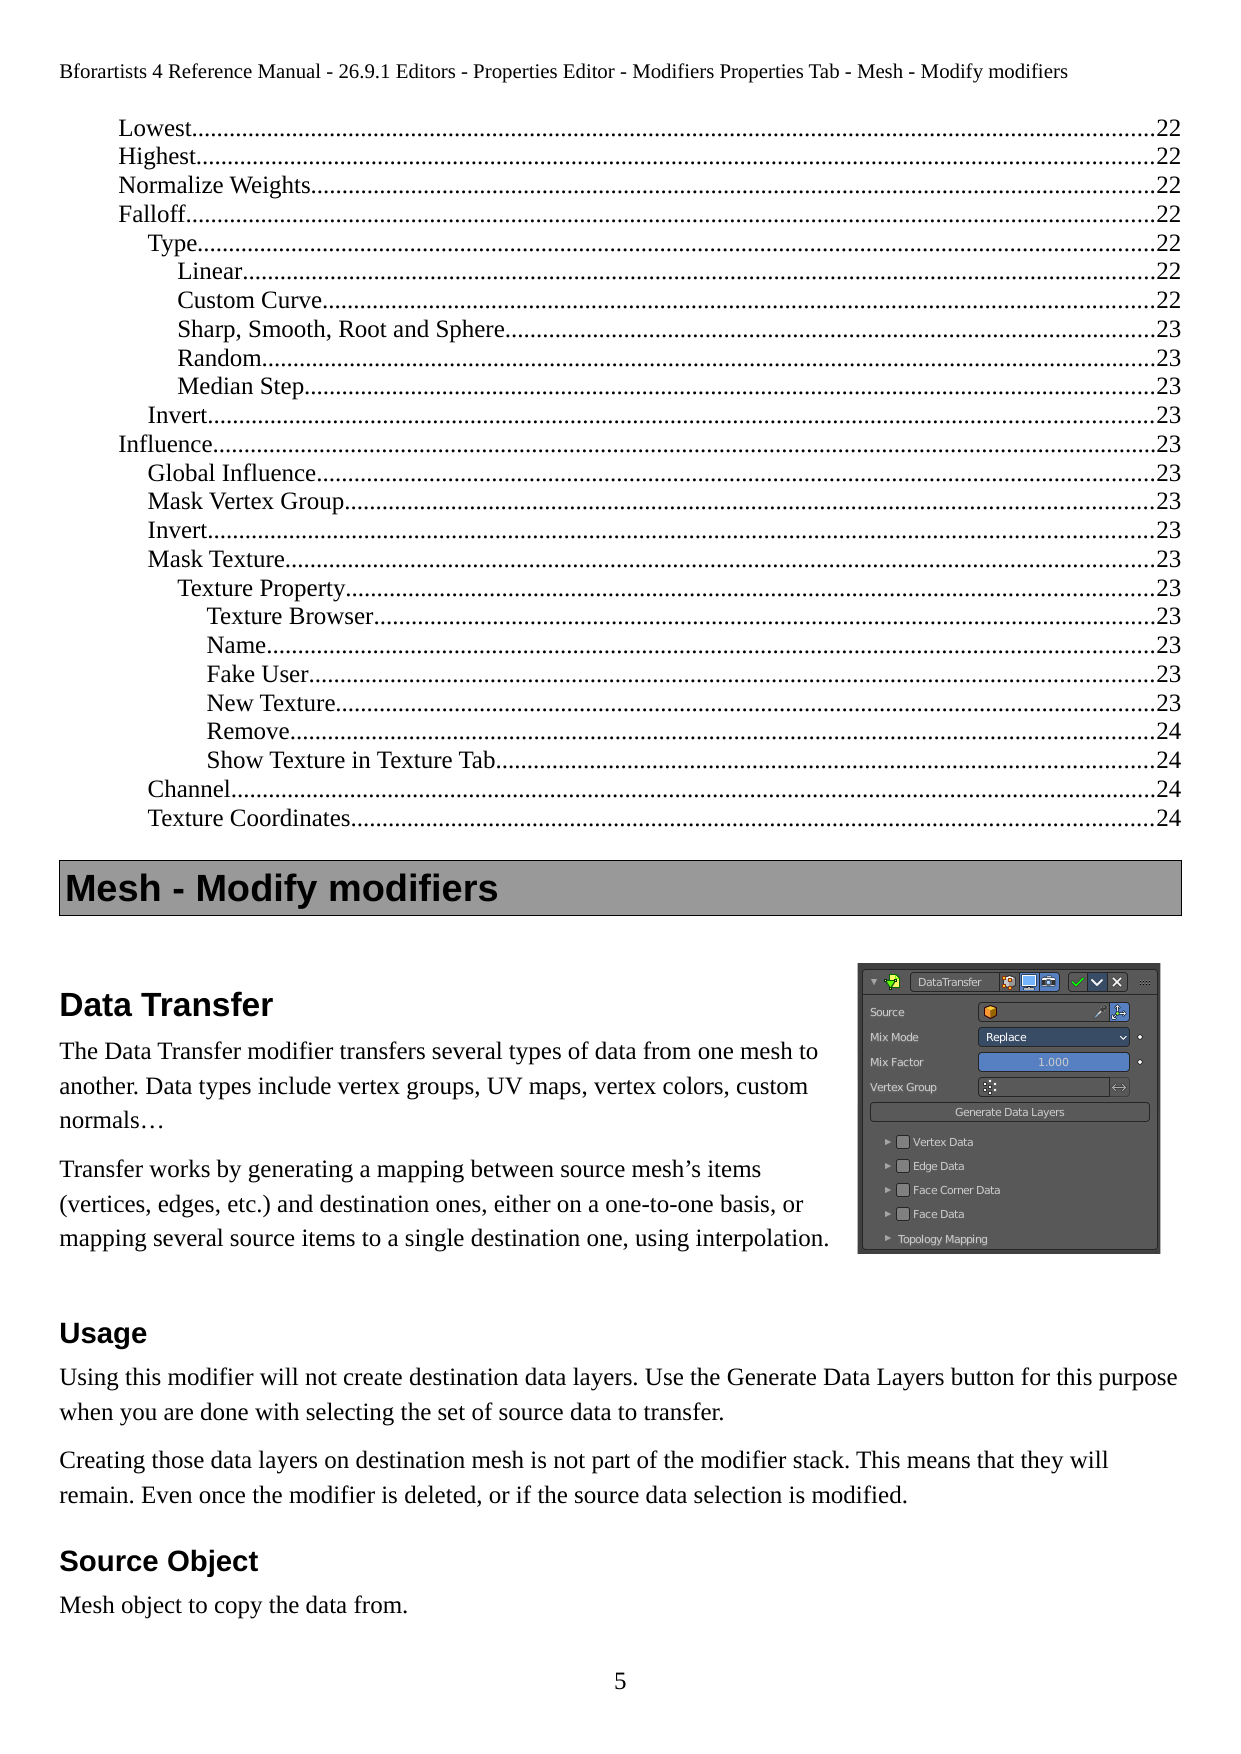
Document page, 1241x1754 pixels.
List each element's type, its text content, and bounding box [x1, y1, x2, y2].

picture [857, 963, 1161, 1254]
text Invert 23 [147, 515, 1181, 544]
text Using this modifier will not create destination data layers. Use the Generate Data Layers button for this purpose when you are done with selecting the set of source data to transfer. [59, 1362, 1181, 1425]
subtitle Source Object [59, 1544, 1181, 1577]
text Texture Coordinates 24 [147, 803, 1181, 831]
text Custom Curve 22 [177, 285, 1181, 314]
text Invert 23 [147, 400, 1181, 429]
text Mesh object to copy the data from. [59, 1590, 1181, 1619]
text Show Texture in Texture Tab 24 [206, 745, 1181, 774]
text Transfer works by generating a mapping between source mesh’s items (vertices, edges, etc.) and destination ones, either on a one-to-one basis, or mapping several source items to a single destination one, using interpolation. [59, 1154, 857, 1252]
text Texture Property 23 [177, 573, 1181, 601]
text Lowest 22 [118, 113, 1181, 141]
subtitle Data Transfer [59, 985, 857, 1024]
text Type 22 [147, 228, 1181, 256]
text Texture Browser 23 [206, 601, 1181, 630]
text Falloff 22 [118, 199, 1181, 228]
text Mask Texture 23 [147, 544, 1181, 573]
text Linear 22 [177, 256, 1181, 285]
text Creating those data layers on destination mesh is not part of the modifier stack. This means that they will remain. Even once the modifier is deleted, or if the source data selection is modified. [59, 1446, 1181, 1509]
text Influence 23 [118, 429, 1181, 458]
text Fake User 23 [206, 659, 1181, 688]
subtitle [1161, 985, 1181, 1024]
text New Texture 23 [206, 688, 1181, 716]
text Random 23 [177, 343, 1181, 371]
text Normalize Weights 22 [118, 170, 1181, 199]
text Global Influence 23 [147, 458, 1181, 486]
table_header Mesh - Modify modifiers [60, 861, 1181, 915]
text Name 23 [206, 630, 1181, 659]
text Sharp, Smooth, Root and Sphere 23 [177, 314, 1181, 343]
text Channel 24 [147, 774, 1181, 803]
subtitle Usage [59, 1316, 1181, 1349]
text Remove 24 [206, 716, 1181, 745]
text Mask Vertex Group 23 [147, 486, 1181, 515]
text Highest 22 [118, 141, 1181, 170]
text The Data Transfer modifier transfers several types of data from one mesh to another. Data types include vertex groups, UV maps, vertex colors, custom normals… [59, 1036, 857, 1134]
text Median Step 23 [177, 371, 1181, 400]
